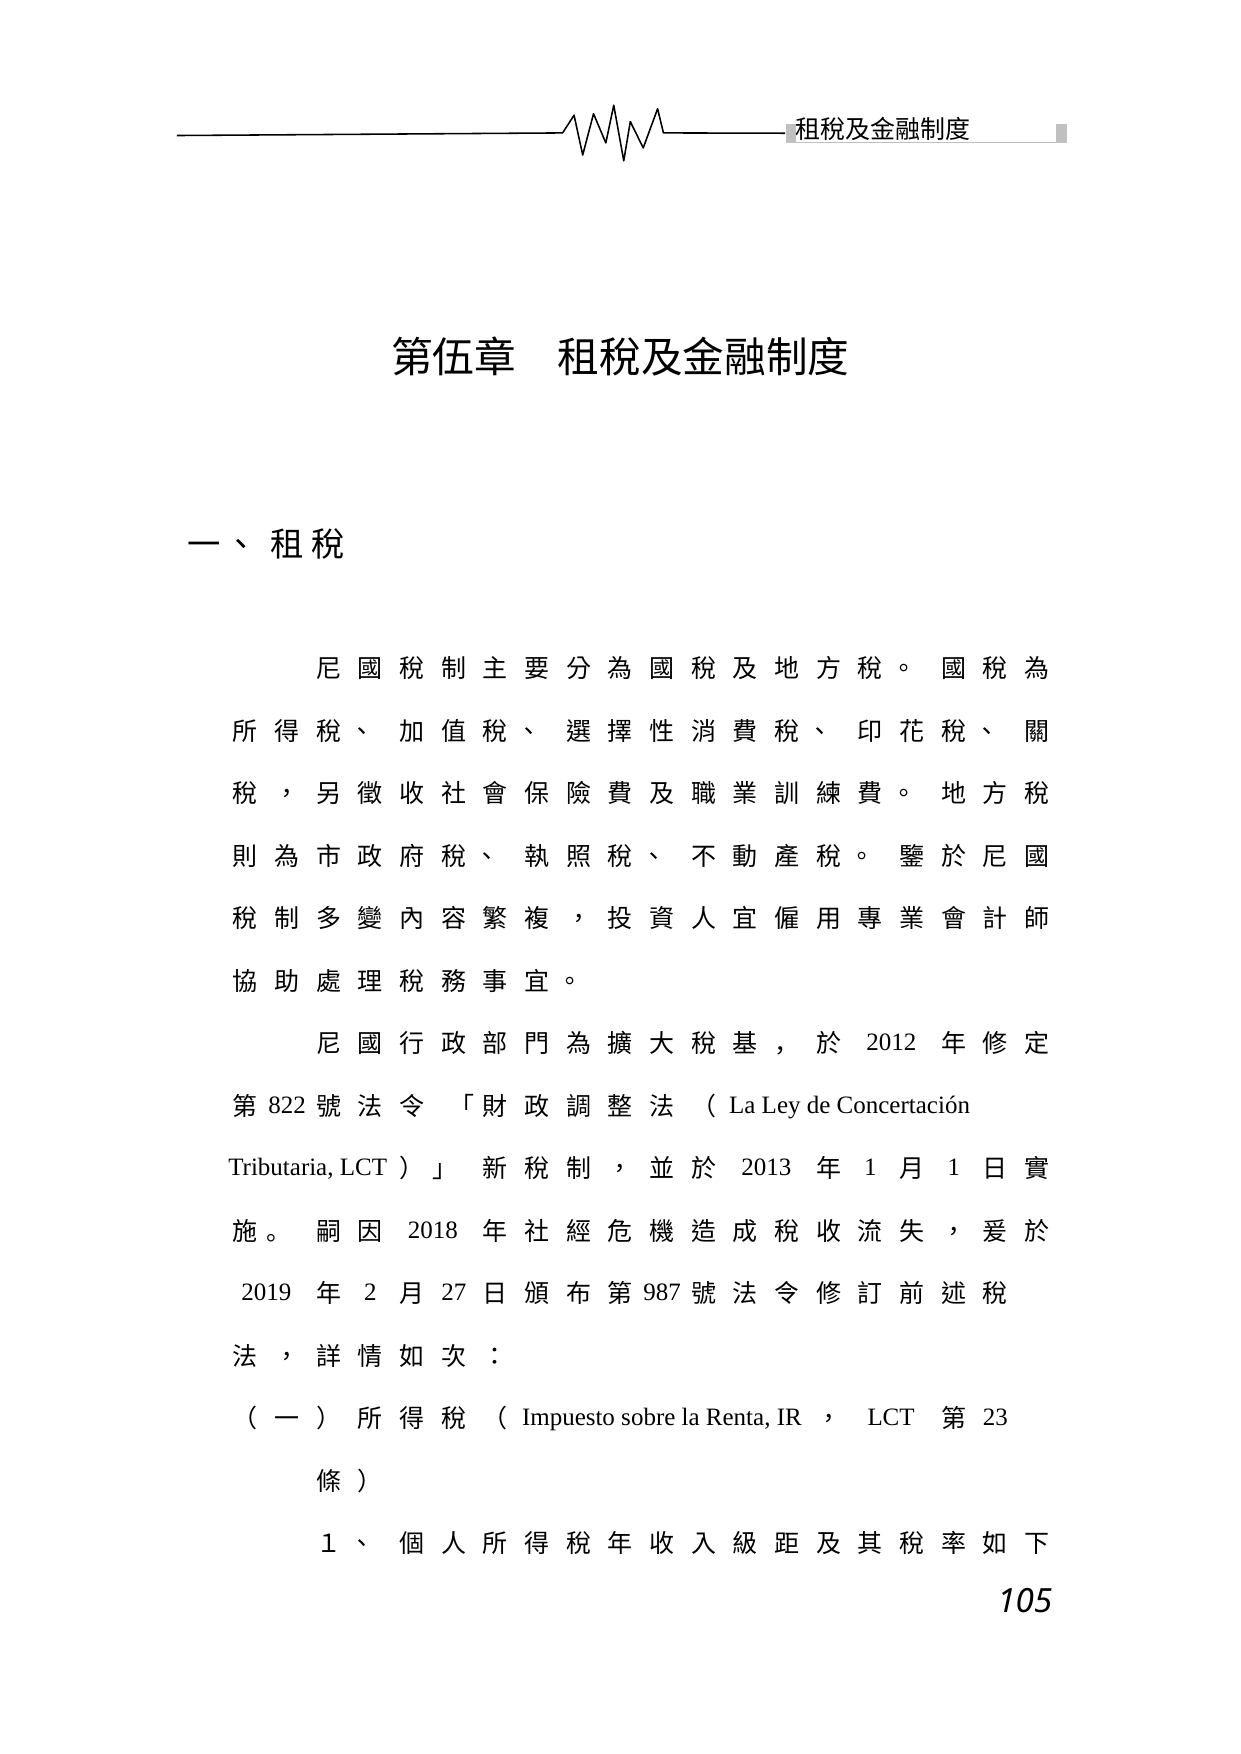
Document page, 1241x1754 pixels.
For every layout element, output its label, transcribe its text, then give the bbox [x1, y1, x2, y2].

text １、個人所得稅年收入級距及其稅率如下 [281, 1500, 1058, 1563]
text （一）所得稅（Impuesto sobre la Renta, IR，LCT第23條） [207, 1375, 1058, 1500]
text 尼國行政部門為擴大稅基，於2012年修定第822號法令「財政調整法（La Ley de Concertación Tributaria, LCT）」新稅制，並於2013年1月1日實施。嗣因2018年社經危機造成稅收流失，爰於2019年2月27日頒布第987號法令修訂前述稅法，詳情如次： [224, 1000, 1058, 1375]
text 一、租稅 [183, 500, 1058, 563]
text 尼國稅制主要分為國稅及地方稅。國稅為所得稅、加值稅、選擇性消費稅、印花稅、關稅，另徵收社會保險費及職業訓練費。地方稅則為市政府稅、執照稅、不動產稅。鑒於尼國稅制多變內容繁複，投資人宜僱用專業會計師協助處理稅務事宜。 [224, 625, 1058, 1000]
text 第伍章 租稅及金融制度 [183, 313, 1058, 375]
